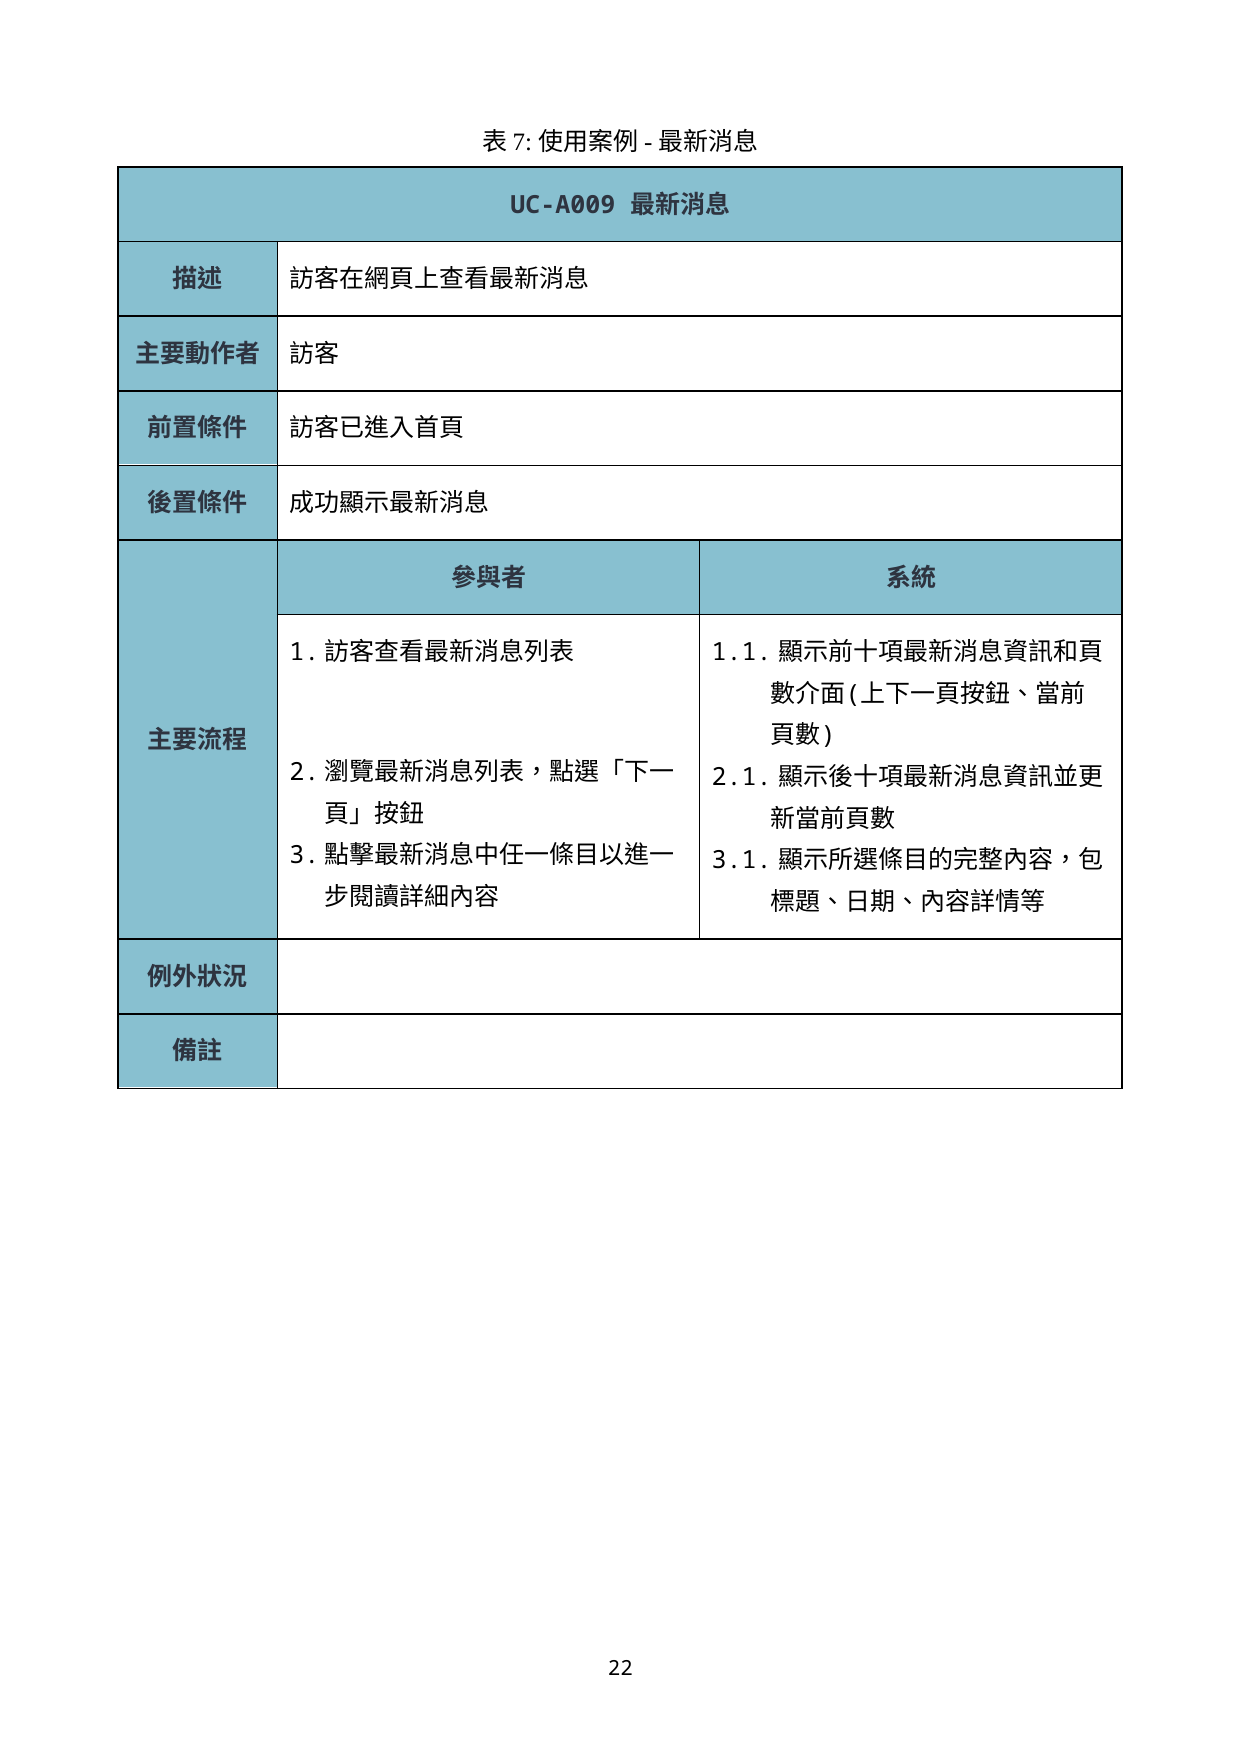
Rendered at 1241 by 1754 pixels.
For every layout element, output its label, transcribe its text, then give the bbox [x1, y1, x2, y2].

table_cell 備註 [119, 1015, 277, 1087]
table_cell 參與者 [278, 541, 699, 614]
table_cell 例外狀況 [119, 940, 277, 1013]
table_cell 訪客在網頁上查看最新消息 [278, 242, 1121, 315]
table_cell 前置條件 [119, 392, 277, 464]
table_cell [278, 1015, 1121, 1087]
table_cell 訪客已進入首頁 [278, 392, 1121, 464]
table_cell 主要流程 [119, 541, 277, 938]
table_cell 訪客 [278, 317, 1121, 390]
table_header UC-A009 最新消息 [119, 168, 1121, 241]
text 表 7: 使用案例 - 最新消息 [118, 121, 1122, 158]
table_cell 顯示前十項最新消息資訊和頁數介面(上下一頁按鈕、當前頁數) 顯示後十項最新消息資訊並更新當前頁數 顯示所選條目的完整內容，包標題、日期、內容詳情等 [700, 615, 1121, 938]
table_cell [278, 940, 1121, 1013]
table_cell 成功顯示最新消息 [278, 466, 1121, 539]
table_cell 後置條件 [119, 466, 277, 539]
table_cell 主要動作者 [119, 317, 277, 390]
table_cell 描述 [119, 242, 277, 315]
table_cell 系統 [700, 541, 1121, 614]
table_cell 訪客查看最新消息列表 瀏覽最新消息列表，點選「下一頁」按鈕 點擊最新消息中任一條目以進一步閱讀詳細內容 [278, 615, 699, 938]
